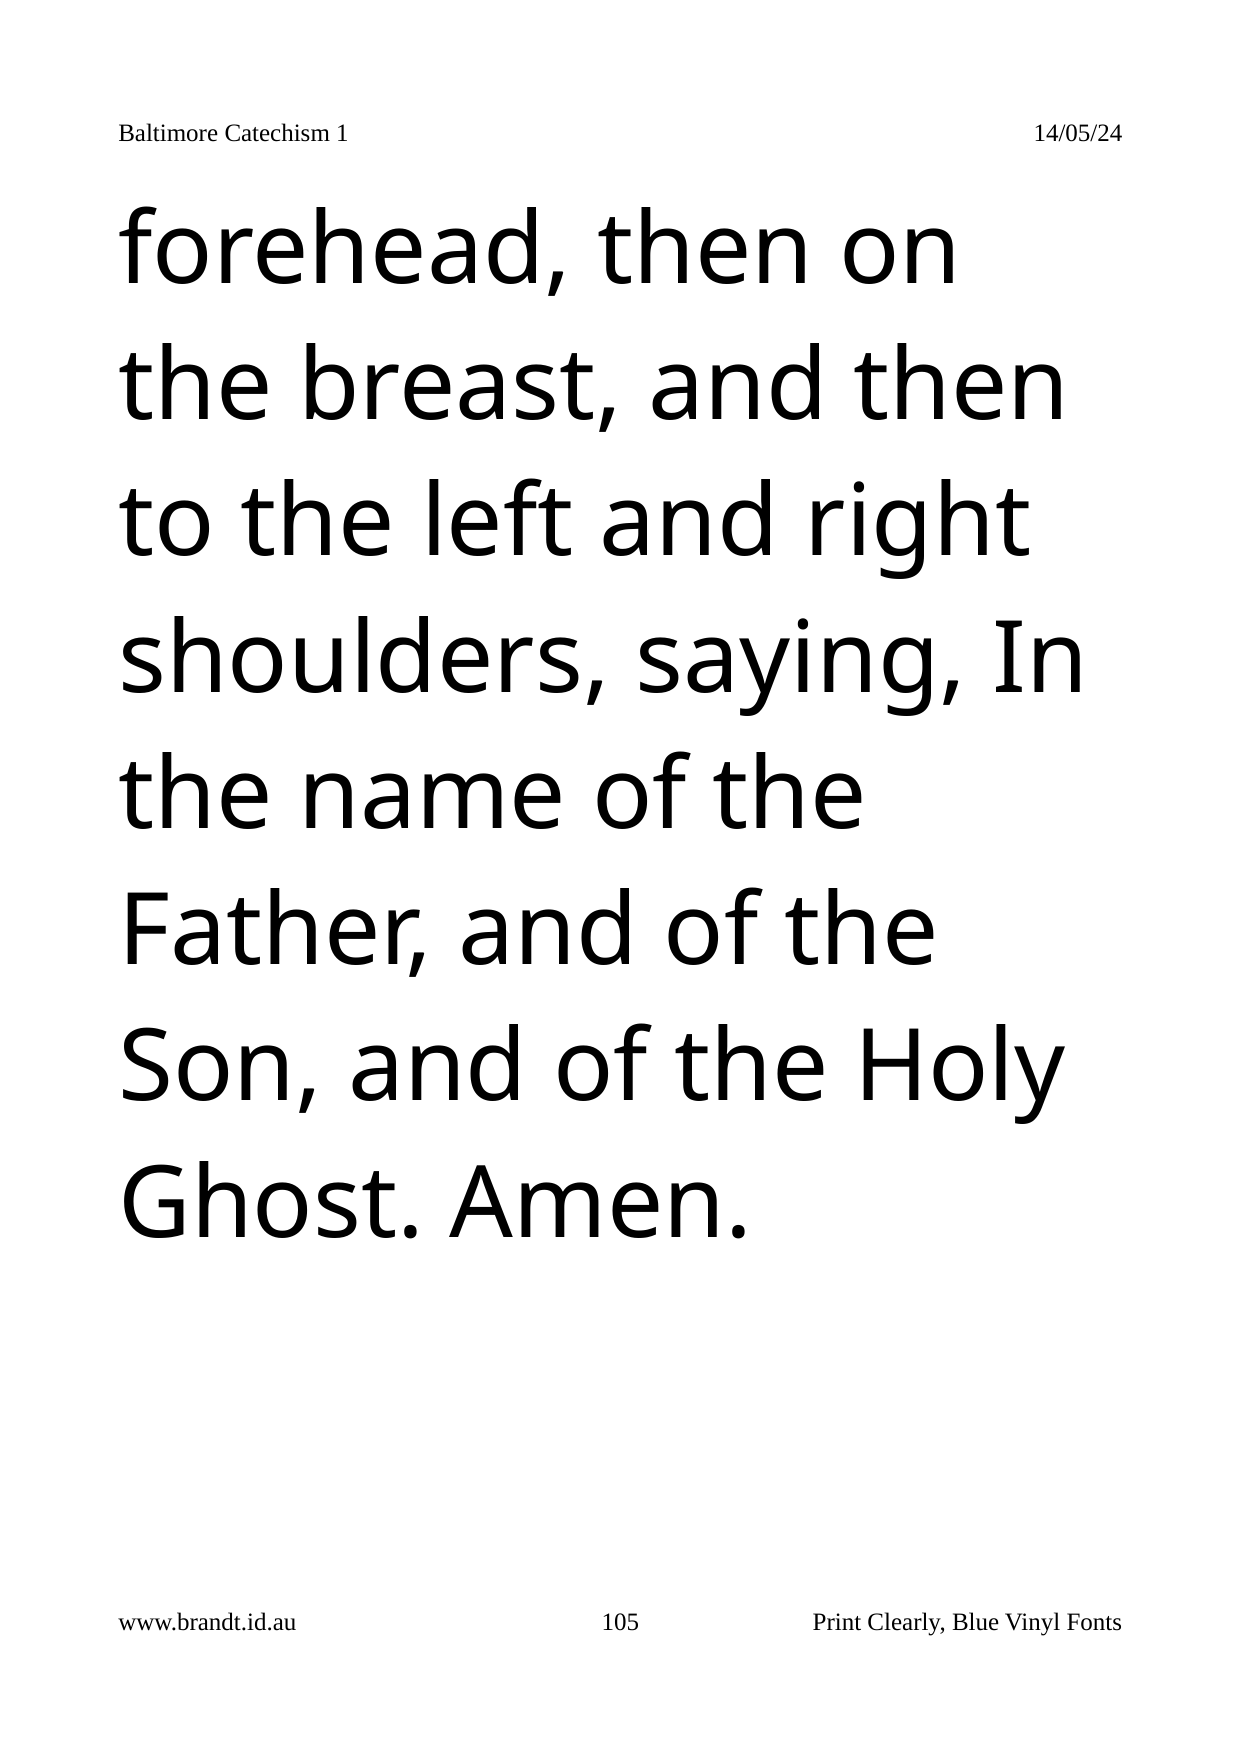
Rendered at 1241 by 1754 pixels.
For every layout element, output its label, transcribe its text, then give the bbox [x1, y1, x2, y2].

text forehead, then on the breast, and then to the left and right shoulders, saying, In the name of the Father, and of the Son, and of the Holy Ghost. Amen. [118, 176, 1122, 1266]
